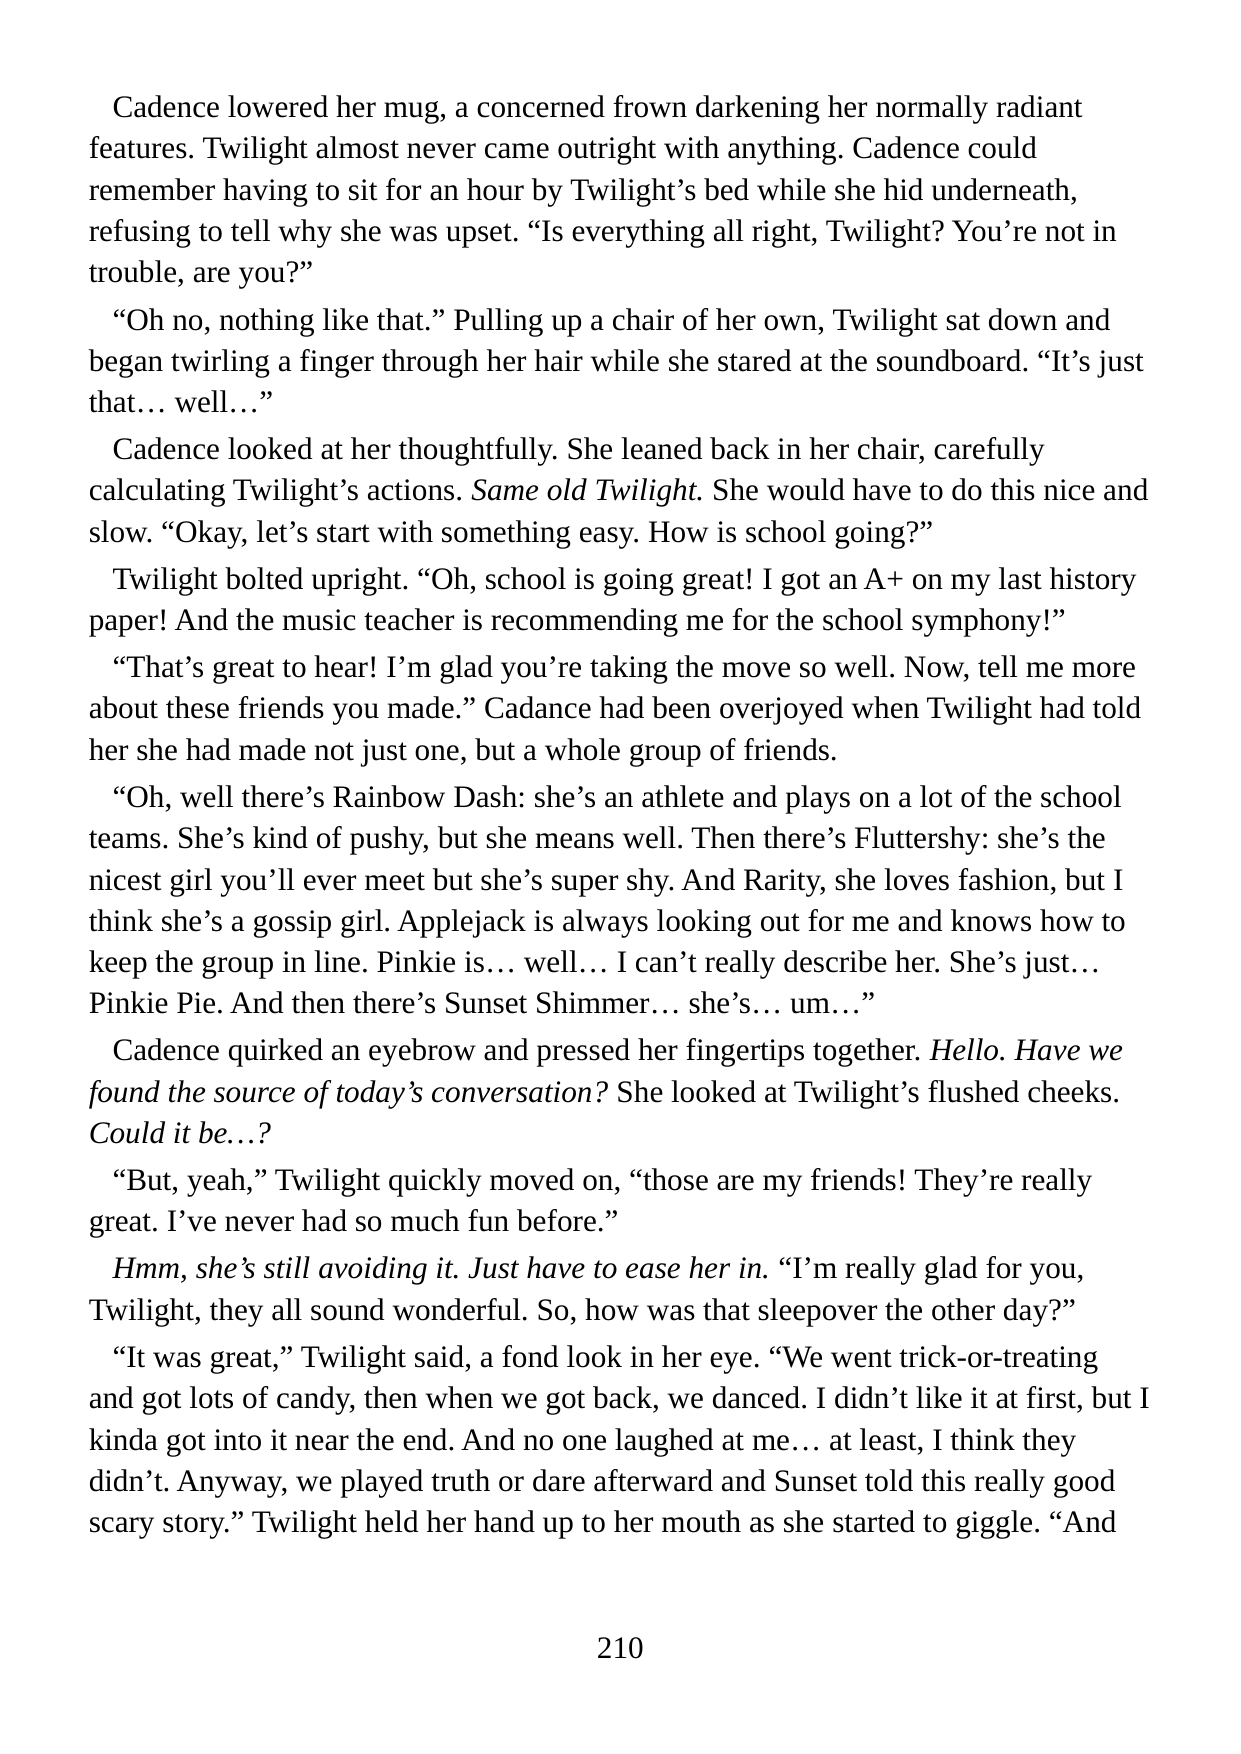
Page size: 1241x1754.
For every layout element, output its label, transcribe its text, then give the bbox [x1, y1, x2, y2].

text “Oh, well there’s Rainbow Dash: she’s an athlete and plays on a lot of the school teams. She’s kind of pushy, but she means well. Then there’s Fluttershy: she’s the nicest girl you’ll ever meet but she’s super shy. And Rarity, she loves fashion, but I think she’s a gossip girl. Applejack is always looking out for me and knows how to keep the group in line. Pinkie is… well… I can’t really describe her. She’s just… Pinkie Pie. And then there’s Sunset Shimmer… she’s… um…” [88, 778, 1152, 1020]
text “That’s great to hear! I’m glad you’re taking the move so well. Now, tell me more about these friends you made.” Cadance had been overjoyed when Twilight had told her she had made not just one, but a whole group of friends. [88, 648, 1152, 767]
text “Oh no, nothing like that.” Pulling up a chair of her own, Twilight sat down and began twirling a finger through her hair while she stared at the soundboard. “It’s just that… well…” [88, 301, 1152, 419]
text Cadence lowered her mug, a concerned frown darkening her normally radiant features. Twilight almost never came outright with anything. Cadence could remember having to sit for an hour by Twilight’s bed while she hid underneath, refusing to tell why she was upset. “Is everything all right, Twilight? You’re not in trouble, are you?” [88, 88, 1152, 289]
text Hmm, she’s still avoiding it. Just have to ease her in. “I’m really glad for you, Twilight, they all sound wonderful. So, how was that sleepover the other day?” [88, 1250, 1152, 1327]
text “It was great,” Twilight said, a fond look in her eye. “We went trick-or-treating and got lots of candy, then when we got back, we danced. I didn’t like it at first, but I kinda got into it near the end. And no one laughed at me… at least, I think they didn’t. Anyway, we played truth or dare afterward and Sunset told this really good scary story.” Twilight held her hand up to her mouth as she started to giggle. “And [88, 1338, 1152, 1539]
text Cadence looked at her thoughtfully. She leaned back in her chair, carefully calculating Twilight’s actions. Same old Twilight. She would have to do this nice and slow. “Okay, let’s start with something easy. How is school going?” [88, 430, 1152, 549]
text Cadence quirked an eyebrow and pressed her fingertips together. Hello. Have we found the source of today’s conversation? She looked at Twilight’s flushed cheeks. Could it be…? [88, 1032, 1152, 1150]
text Twilight bolted upright. “Oh, school is going great! I got an A+ on my last history paper! And the music teacher is recommending me for the school symphony!” [88, 560, 1152, 637]
text “But, yeah,” Twilight quickly moved on, “those are my friends! They’re really great. I’ve never had so much fun before.” [88, 1161, 1152, 1238]
